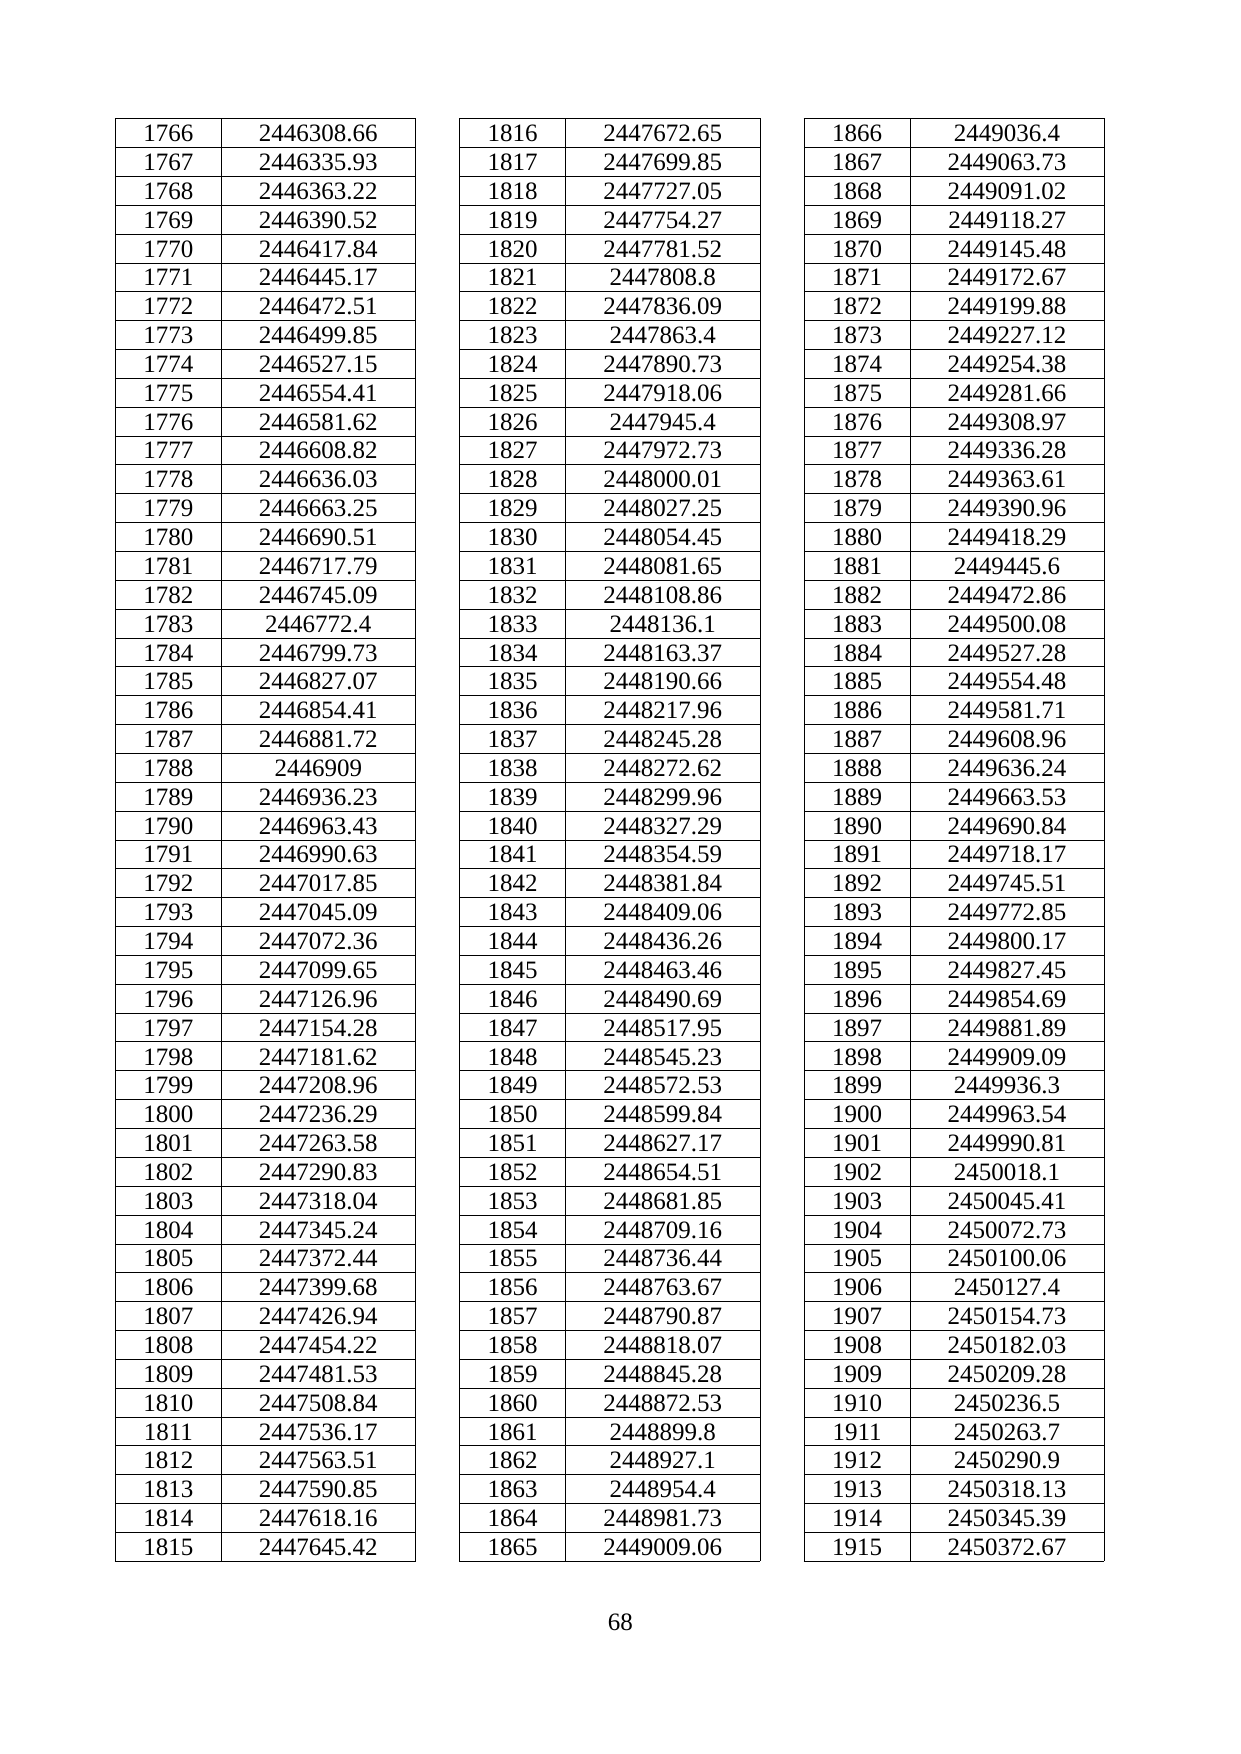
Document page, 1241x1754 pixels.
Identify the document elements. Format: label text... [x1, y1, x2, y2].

table_cell 1891 [805, 841, 910, 868]
table_cell 1864 [460, 1504, 565, 1532]
table_cell 2449554.48 [911, 667, 1104, 695]
table_cell 2446499.85 [222, 321, 415, 349]
table_cell 2446909 [222, 754, 415, 782]
table_cell 2450100.06 [911, 1245, 1104, 1272]
table_cell 1798 [116, 1042, 221, 1070]
table_cell 1870 [805, 235, 910, 262]
table_cell 2447836.09 [566, 292, 760, 320]
table_cell 1859 [460, 1360, 565, 1388]
table_cell 1805 [116, 1245, 221, 1272]
table_cell 1785 [116, 667, 221, 695]
table_cell 2447563.51 [222, 1446, 415, 1474]
table_cell 1837 [460, 725, 565, 753]
table_cell 2448463.46 [566, 956, 760, 984]
table_cell 1781 [116, 552, 221, 580]
table_cell 2448054.45 [566, 523, 760, 551]
table_cell 1834 [460, 639, 565, 666]
table_cell 1812 [116, 1446, 221, 1474]
table_cell 2449363.61 [911, 465, 1104, 493]
table_cell 1828 [460, 465, 565, 493]
table_cell 1768 [116, 177, 221, 205]
table_cell 2447808.8 [566, 264, 760, 291]
table_cell 2448790.87 [566, 1302, 760, 1330]
table_cell 1892 [805, 869, 910, 897]
table_cell 2446799.73 [222, 639, 415, 666]
table_cell 2448763.67 [566, 1273, 760, 1301]
table_cell 1804 [116, 1216, 221, 1243]
table_cell 1794 [116, 927, 221, 955]
table_cell 2450154.73 [911, 1302, 1104, 1330]
table_cell 1900 [805, 1100, 910, 1128]
table_cell 2446881.72 [222, 725, 415, 753]
table_cell 2449527.28 [911, 639, 1104, 666]
table_cell 1806 [116, 1273, 221, 1301]
table_cell 2449581.71 [911, 696, 1104, 724]
table_cell 2447863.4 [566, 321, 760, 349]
table_cell 2448409.06 [566, 898, 760, 926]
table_cell 2447154.28 [222, 1014, 415, 1041]
table_cell 1880 [805, 523, 910, 551]
table_cell 1839 [460, 783, 565, 811]
table_cell 2447372.44 [222, 1245, 415, 1272]
table_cell 1849 [460, 1071, 565, 1099]
table_cell 1789 [116, 783, 221, 811]
table_cell 1816 [460, 119, 565, 147]
table_cell 1872 [805, 292, 910, 320]
table_cell 2446390.52 [222, 206, 415, 233]
table_cell 1767 [116, 148, 221, 176]
table_cell 1793 [116, 898, 221, 926]
table_cell 1786 [116, 696, 221, 724]
table_cell 2449199.88 [911, 292, 1104, 320]
table_cell 1847 [460, 1014, 565, 1041]
table_cell 2446717.79 [222, 552, 415, 580]
table_cell 1797 [116, 1014, 221, 1041]
table_cell 1897 [805, 1014, 910, 1041]
table_cell 1890 [805, 812, 910, 839]
table_cell 2449063.73 [911, 148, 1104, 176]
table_cell 1787 [116, 725, 221, 753]
table_cell 1832 [460, 581, 565, 609]
table_cell 2446854.41 [222, 696, 415, 724]
table_cell 1826 [460, 408, 565, 436]
table_cell 1770 [116, 235, 221, 262]
table_cell 1902 [805, 1158, 910, 1186]
table_cell 2448245.28 [566, 725, 760, 753]
table_cell 1898 [805, 1042, 910, 1070]
table_cell 2449990.81 [911, 1129, 1104, 1157]
table_cell 1874 [805, 350, 910, 378]
table_cell 2448081.65 [566, 552, 760, 580]
table_cell 2446745.09 [222, 581, 415, 609]
table_cell 1820 [460, 235, 565, 262]
table_cell 2447918.06 [566, 379, 760, 407]
table_cell 2449936.3 [911, 1071, 1104, 1099]
table_cell 1910 [805, 1389, 910, 1417]
table_cell 2446554.41 [222, 379, 415, 407]
table_cell 2447072.36 [222, 927, 415, 955]
table_cell 1836 [460, 696, 565, 724]
table_cell 2449009.06 [566, 1533, 760, 1561]
table_cell 2448354.59 [566, 841, 760, 868]
table_cell 2450209.28 [911, 1360, 1104, 1388]
table_cell 2449690.84 [911, 812, 1104, 839]
table_cell 1840 [460, 812, 565, 839]
table_cell 1904 [805, 1216, 910, 1243]
table_cell 2449172.67 [911, 264, 1104, 291]
table_cell 1905 [805, 1245, 910, 1272]
table_cell 2448709.16 [566, 1216, 760, 1243]
table_cell 1903 [805, 1187, 910, 1214]
table_cell 2447290.83 [222, 1158, 415, 1186]
table_cell 1855 [460, 1245, 565, 1272]
table_cell 1774 [116, 350, 221, 378]
table_cell 1795 [116, 956, 221, 984]
table_cell 1796 [116, 985, 221, 1013]
table_cell 2447236.29 [222, 1100, 415, 1128]
table_cell 2449500.08 [911, 610, 1104, 637]
table_cell 1863 [460, 1475, 565, 1503]
table_cell 1867 [805, 148, 910, 176]
table_cell 2446663.25 [222, 494, 415, 522]
table_cell 1817 [460, 148, 565, 176]
table_cell 2448654.51 [566, 1158, 760, 1186]
table_cell 2449036.4 [911, 119, 1104, 147]
table_cell 2449745.51 [911, 869, 1104, 897]
table_cell 2446772.4 [222, 610, 415, 637]
table_cell 2449308.97 [911, 408, 1104, 436]
table_cell 1772 [116, 292, 221, 320]
table_cell 2449145.48 [911, 235, 1104, 262]
table_cell 1866 [805, 119, 910, 147]
table_cell 1854 [460, 1216, 565, 1243]
table_cell 1777 [116, 437, 221, 464]
table_cell 2449827.45 [911, 956, 1104, 984]
table_cell 2448299.96 [566, 783, 760, 811]
table_cell 1894 [805, 927, 910, 955]
table_cell 2450345.39 [911, 1504, 1104, 1532]
table_cell 1901 [805, 1129, 910, 1157]
table_cell 2446690.51 [222, 523, 415, 551]
table_cell 2449281.66 [911, 379, 1104, 407]
table_cell 1818 [460, 177, 565, 205]
table_cell 2447508.84 [222, 1389, 415, 1417]
table_cell 1879 [805, 494, 910, 522]
table_cell 1861 [460, 1418, 565, 1445]
table_cell 2450372.67 [911, 1533, 1104, 1561]
table_cell 1776 [116, 408, 221, 436]
table_cell 2447672.65 [566, 119, 760, 147]
table_cell 1808 [116, 1331, 221, 1359]
table_cell 2449227.12 [911, 321, 1104, 349]
table_cell 2446308.66 [222, 119, 415, 147]
table_cell 2447590.85 [222, 1475, 415, 1503]
table_cell 1882 [805, 581, 910, 609]
table_cell 1850 [460, 1100, 565, 1128]
table_cell 2447099.65 [222, 956, 415, 984]
table_cell 2448163.37 [566, 639, 760, 666]
table_cell 2447890.73 [566, 350, 760, 378]
table_cell 1846 [460, 985, 565, 1013]
table_cell 2449118.27 [911, 206, 1104, 233]
table_cell 1911 [805, 1418, 910, 1445]
table_cell 1821 [460, 264, 565, 291]
table_cell 1824 [460, 350, 565, 378]
table_cell 1909 [805, 1360, 910, 1388]
table_cell 2449963.54 [911, 1100, 1104, 1128]
table_cell 1799 [116, 1071, 221, 1099]
table_cell 1780 [116, 523, 221, 551]
table_cell 1877 [805, 437, 910, 464]
table_cell 2449636.24 [911, 754, 1104, 782]
table_cell 2446990.63 [222, 841, 415, 868]
table_cell 2448327.29 [566, 812, 760, 839]
table_cell 2446608.82 [222, 437, 415, 464]
table_cell 1852 [460, 1158, 565, 1186]
table_cell 2450127.4 [911, 1273, 1104, 1301]
table_cell 2447781.52 [566, 235, 760, 262]
table_cell 2448845.28 [566, 1360, 760, 1388]
table_cell 2447972.73 [566, 437, 760, 464]
table_cell 1841 [460, 841, 565, 868]
table_cell 2448899.8 [566, 1418, 760, 1445]
table_cell 2447618.16 [222, 1504, 415, 1532]
table_cell 2446581.62 [222, 408, 415, 436]
table_cell 2447699.85 [566, 148, 760, 176]
table_cell 2447345.24 [222, 1216, 415, 1243]
table_cell 1886 [805, 696, 910, 724]
table_cell 1813 [116, 1475, 221, 1503]
table_cell 1792 [116, 869, 221, 897]
table_cell 2449854.69 [911, 985, 1104, 1013]
table_cell 2449445.6 [911, 552, 1104, 580]
table_cell 2449336.28 [911, 437, 1104, 464]
table_cell 1830 [460, 523, 565, 551]
table_cell 2448627.17 [566, 1129, 760, 1157]
table_cell 1889 [805, 783, 910, 811]
table_cell 2447536.17 [222, 1418, 415, 1445]
table_cell 1907 [805, 1302, 910, 1330]
table_cell 1811 [116, 1418, 221, 1445]
table_cell 1838 [460, 754, 565, 782]
table_cell 1833 [460, 610, 565, 637]
table_cell 2448681.85 [566, 1187, 760, 1214]
table_cell 1906 [805, 1273, 910, 1301]
table_cell 2450018.1 [911, 1158, 1104, 1186]
table_cell 1803 [116, 1187, 221, 1214]
table_cell 2447399.68 [222, 1273, 415, 1301]
table_cell 1913 [805, 1475, 910, 1503]
table_cell 2449772.85 [911, 898, 1104, 926]
table_cell 1782 [116, 581, 221, 609]
table_cell 2447318.04 [222, 1187, 415, 1214]
table_cell 2446472.51 [222, 292, 415, 320]
table_cell 1827 [460, 437, 565, 464]
table_cell 1871 [805, 264, 910, 291]
table_cell 1807 [116, 1302, 221, 1330]
table_cell 2449881.89 [911, 1014, 1104, 1041]
table_cell 1912 [805, 1446, 910, 1474]
table_cell 1914 [805, 1504, 910, 1532]
table_cell 2446445.17 [222, 264, 415, 291]
table_cell 2449718.17 [911, 841, 1104, 868]
table_cell 2448517.95 [566, 1014, 760, 1041]
table_cell 1790 [116, 812, 221, 839]
table_cell 2447045.09 [222, 898, 415, 926]
table_cell 2449418.29 [911, 523, 1104, 551]
table_cell 1865 [460, 1533, 565, 1561]
table_cell 1885 [805, 667, 910, 695]
table_cell 2450182.03 [911, 1331, 1104, 1359]
table_cell 1888 [805, 754, 910, 782]
table_cell 2448381.84 [566, 869, 760, 897]
table_cell 1783 [116, 610, 221, 637]
table_cell 1802 [116, 1158, 221, 1186]
table_cell 1858 [460, 1331, 565, 1359]
table_cell 2448027.25 [566, 494, 760, 522]
table_cell 2448572.53 [566, 1071, 760, 1099]
table_cell 1815 [116, 1533, 221, 1561]
table_cell 1856 [460, 1273, 565, 1301]
table_cell 1915 [805, 1533, 910, 1561]
table_cell 1779 [116, 494, 221, 522]
table_cell 2448599.84 [566, 1100, 760, 1128]
table_cell 1862 [460, 1446, 565, 1474]
table_cell 1887 [805, 725, 910, 753]
table_cell 2450072.73 [911, 1216, 1104, 1243]
table_cell 2448490.69 [566, 985, 760, 1013]
table_cell 2449091.02 [911, 177, 1104, 205]
table_cell 1843 [460, 898, 565, 926]
table_cell 2448000.01 [566, 465, 760, 493]
table_cell 2449254.38 [911, 350, 1104, 378]
table_cell 1842 [460, 869, 565, 897]
table_cell 2447454.22 [222, 1331, 415, 1359]
table_cell 1878 [805, 465, 910, 493]
table_cell 1869 [805, 206, 910, 233]
table_cell 1860 [460, 1389, 565, 1417]
table_cell 2450290.9 [911, 1446, 1104, 1474]
table_cell 1775 [116, 379, 221, 407]
table_cell 2446827.07 [222, 667, 415, 695]
table_cell 1825 [460, 379, 565, 407]
table_cell 2448981.73 [566, 1504, 760, 1532]
table_cell 2448272.62 [566, 754, 760, 782]
table_cell 2450263.7 [911, 1418, 1104, 1445]
table_cell 2446636.03 [222, 465, 415, 493]
table_cell 1810 [116, 1389, 221, 1417]
table_cell 1851 [460, 1129, 565, 1157]
table_cell 1868 [805, 177, 910, 205]
table_cell 1800 [116, 1100, 221, 1128]
table_cell 2450236.5 [911, 1389, 1104, 1417]
table_cell 2447426.94 [222, 1302, 415, 1330]
table_cell 1883 [805, 610, 910, 637]
table_cell 2448954.4 [566, 1475, 760, 1503]
table_cell 2448736.44 [566, 1245, 760, 1272]
table_cell 1896 [805, 985, 910, 1013]
table_cell 2447263.58 [222, 1129, 415, 1157]
table_cell 2446363.22 [222, 177, 415, 205]
table_cell 1844 [460, 927, 565, 955]
table_cell 1873 [805, 321, 910, 349]
table_cell 1788 [116, 754, 221, 782]
table_cell 2448190.66 [566, 667, 760, 695]
table_cell 2447181.62 [222, 1042, 415, 1070]
table_cell 1875 [805, 379, 910, 407]
table_cell 2446417.84 [222, 235, 415, 262]
table_cell 2448872.53 [566, 1389, 760, 1417]
table_cell 1908 [805, 1331, 910, 1359]
table_cell 1893 [805, 898, 910, 926]
table_cell 1814 [116, 1504, 221, 1532]
table_cell 2449390.96 [911, 494, 1104, 522]
table_cell 2447945.4 [566, 408, 760, 436]
table_cell 1819 [460, 206, 565, 233]
table_cell 2450045.41 [911, 1187, 1104, 1214]
table_cell 2447017.85 [222, 869, 415, 897]
table_cell 2449909.09 [911, 1042, 1104, 1070]
table_cell 2448818.07 [566, 1331, 760, 1359]
table_cell 2449800.17 [911, 927, 1104, 955]
table_cell 2447727.05 [566, 177, 760, 205]
table_cell 2448217.96 [566, 696, 760, 724]
table_cell 1778 [116, 465, 221, 493]
table_cell 1853 [460, 1187, 565, 1214]
table_cell 1831 [460, 552, 565, 580]
table_cell 1769 [116, 206, 221, 233]
table_cell 1791 [116, 841, 221, 868]
table_cell 2447481.53 [222, 1360, 415, 1388]
table_cell 1876 [805, 408, 910, 436]
table_cell 1822 [460, 292, 565, 320]
table_cell 1881 [805, 552, 910, 580]
table_cell 2449663.53 [911, 783, 1104, 811]
table_cell 2448545.23 [566, 1042, 760, 1070]
table_cell 1809 [116, 1360, 221, 1388]
table_cell 1899 [805, 1071, 910, 1099]
table_cell 2447208.96 [222, 1071, 415, 1099]
table_cell 2450318.13 [911, 1475, 1104, 1503]
table_cell 1773 [116, 321, 221, 349]
table_cell 1835 [460, 667, 565, 695]
table_cell 2447126.96 [222, 985, 415, 1013]
table_cell 2448108.86 [566, 581, 760, 609]
table_cell 2447645.42 [222, 1533, 415, 1561]
table_cell 2448927.1 [566, 1446, 760, 1474]
table_cell 2446527.15 [222, 350, 415, 378]
table_cell 2448436.26 [566, 927, 760, 955]
table_cell 2448136.1 [566, 610, 760, 637]
table_cell 1848 [460, 1042, 565, 1070]
table_cell 2446936.23 [222, 783, 415, 811]
table_cell 2446335.93 [222, 148, 415, 176]
table_cell 1784 [116, 639, 221, 666]
table_cell 2449472.86 [911, 581, 1104, 609]
table_cell 1895 [805, 956, 910, 984]
table_cell 1766 [116, 119, 221, 147]
table_cell 2449608.96 [911, 725, 1104, 753]
table_cell 1801 [116, 1129, 221, 1157]
table_cell 1845 [460, 956, 565, 984]
table_cell 1771 [116, 264, 221, 291]
table_cell 1857 [460, 1302, 565, 1330]
table_cell 1884 [805, 639, 910, 666]
table_cell 1829 [460, 494, 565, 522]
table_cell 2446963.43 [222, 812, 415, 839]
table_cell 2447754.27 [566, 206, 760, 233]
table_cell 1823 [460, 321, 565, 349]
